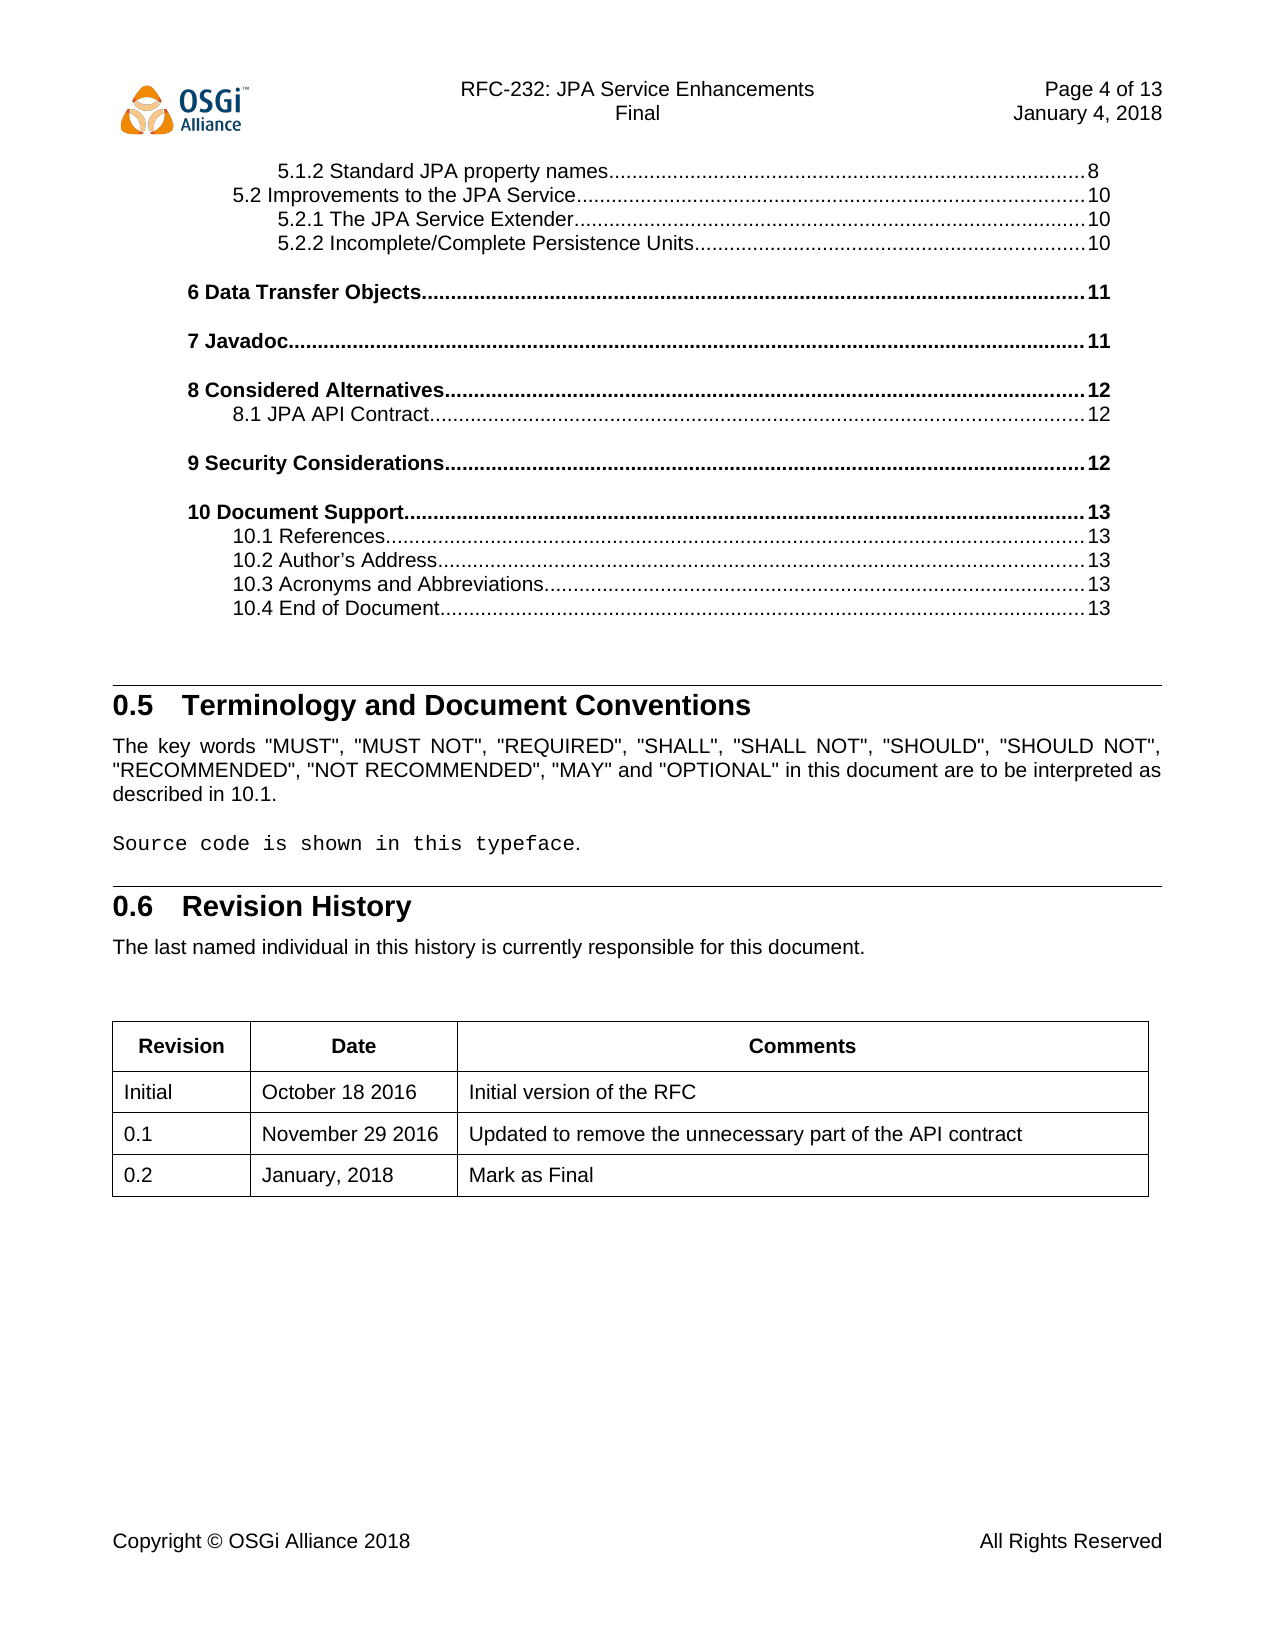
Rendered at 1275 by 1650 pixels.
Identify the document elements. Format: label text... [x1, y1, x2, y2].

table_cell January, 2018 [251, 1155, 457, 1196]
text 6 Data Transfer Objects 11 [187, 280, 1162, 304]
table_cell Initial version of the RFC [458, 1072, 1148, 1112]
text 10.2 Author’s Address 13 [232, 547, 1162, 571]
text 10 Document Support 13 [187, 499, 1162, 523]
text 10.4 End of Document 13 [232, 595, 1162, 619]
text 9 Security Considerations 12 [187, 451, 1162, 474]
text 10.3 Acronyms and Abbreviations 13 [232, 571, 1162, 595]
table_cell October 18 2016 [251, 1072, 457, 1112]
table_cell Updated to remove the unnecessary part of the API contract [458, 1113, 1148, 1154]
picture [113, 78, 257, 142]
text 8.1 JPA API Contract 12 [232, 402, 1162, 426]
table_header Date [251, 1022, 457, 1071]
text Source code is shown in this typeface. [112, 831, 1162, 857]
table_cell 0.1 [113, 1113, 250, 1154]
text 8 Considered Alternatives 12 [187, 378, 1162, 402]
table_cell Mark as Final [458, 1155, 1148, 1196]
table_cell 0.2 [113, 1155, 250, 1196]
subtitle Terminology and Document Conventions [112, 686, 1162, 722]
text The last named individual in this history is currently responsible for this document. [112, 935, 1162, 959]
subtitle Revision History [112, 887, 1162, 923]
text 5.2 Improvements to the JPA Service 10 [232, 183, 1162, 207]
table_cell November 29 2016 [251, 1113, 457, 1154]
text The key words "MUST", "MUST NOT", "REQUIRED", "SHALL", "SHALL NOT", "SHOULD", "SHOULD NOT", "RECOMMENDED", "NOT RECOMMENDED", "MAY" and "OPTIONAL" in this document are to be interpreted as described in 10.1. [112, 734, 1162, 806]
table_header Revision [113, 1022, 250, 1071]
table_cell Initial [113, 1072, 250, 1112]
table_header Comments [458, 1022, 1148, 1071]
text 7 Javadoc 11 [187, 329, 1162, 353]
text 5.2.1 The JPA Service Extender 10 [277, 207, 1162, 231]
text 5.1.2 Standard JPA property names 8 [277, 159, 1162, 183]
text 5.2.2 Incomplete/Complete Persistence Units 10 [277, 231, 1162, 255]
text 10.1 References 13 [232, 523, 1162, 547]
